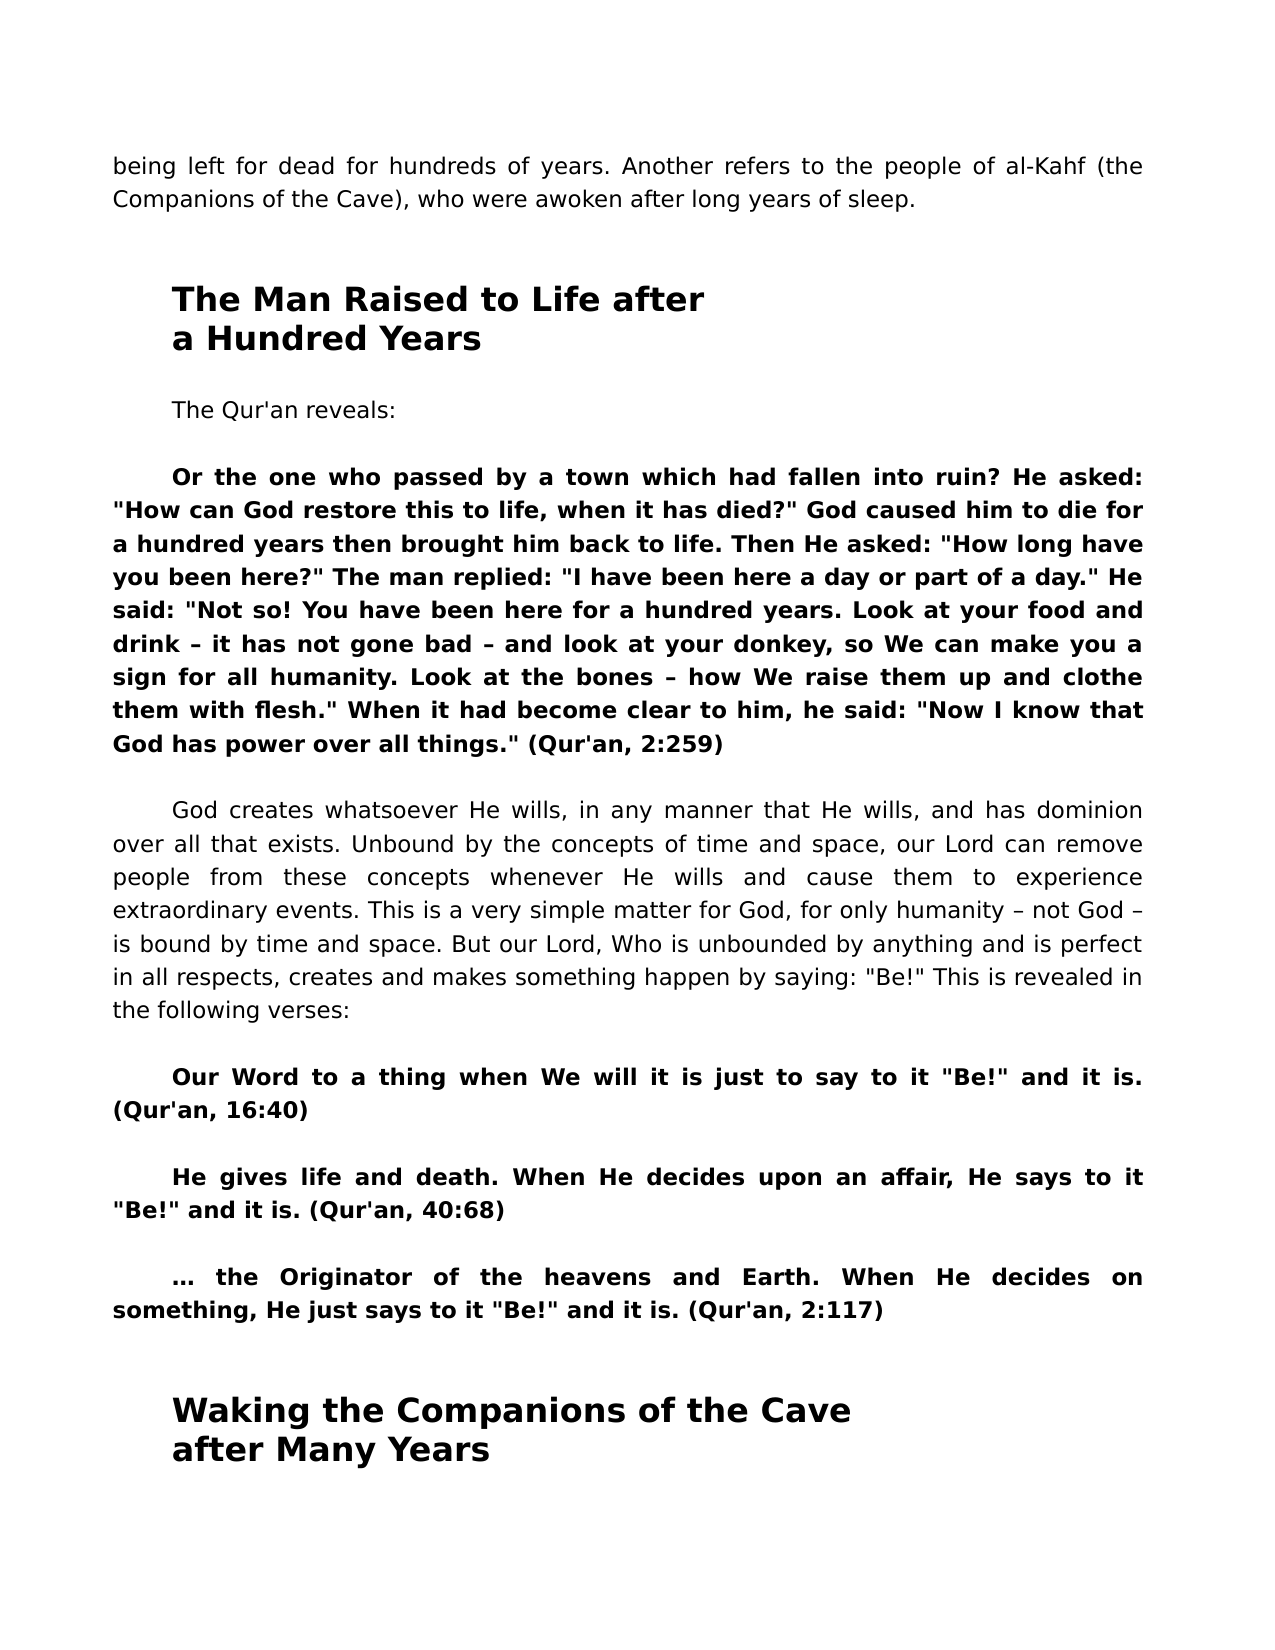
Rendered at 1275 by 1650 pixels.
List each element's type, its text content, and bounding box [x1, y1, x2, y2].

text … the Originator of the heavens and Earth. When He decides on something, He just says to it "Be!" and it is. (Qur'an, 2:117) [112, 1259, 1145, 1325]
text Waking the Companions of the Cave [112, 1392, 1145, 1431]
text God creates whatsoever He wills, in any manner that He wills, and has dominion over all that exists. Unbound by the concepts of time and space, our Lord can remove people from these concepts whenever He wills and cause them to experience extraordinary events. This is a very simple matter for God, for only humanity – not God – is bound by time and space. But our Lord, Who is unbounded by anything and is perfect in all respects, creates and makes something happen by saying: "Be!" This is revealed in the following verses: [112, 792, 1145, 1025]
text The Qur'an reveals: [112, 392, 1145, 425]
text He gives life and death. When He decides upon an affair, He says to it "Be!" and it is. (Qur'an, 40:68) [112, 1159, 1145, 1225]
text being left for dead for hundreds of years. Another refers to the people of al-Kahf (the Companions of the Cave), who were awoken after long years of sleep. [112, 148, 1145, 214]
text after Many Years [112, 1431, 1145, 1470]
text Our Word to a thing when We will it is just to say to it "Be!" and it is. (Qur'an, 16:40) [112, 1059, 1145, 1125]
text a Hundred Years [112, 320, 1145, 359]
text Or the one who passed by a town which had fallen into ruin? He asked: "How can God restore this to life, when it has died?" God caused him to die for a hundred years then brought him back to life. Then He asked: "How long have you been here?" The man replied: "I have been here a day or part of a day." He said: "Not so! You have been here for a hundred years. Look at your food and drink – it has not gone bad – and look at your donkey, so We can make you a sign for all humanity. Look at the bones – how We raise them up and clothe them with flesh." When it had become clear to him, he said: "Now I know that God has power over all things." (Qur'an, 2:259) [112, 459, 1145, 759]
text The Man Raised to Life after [112, 281, 1145, 320]
